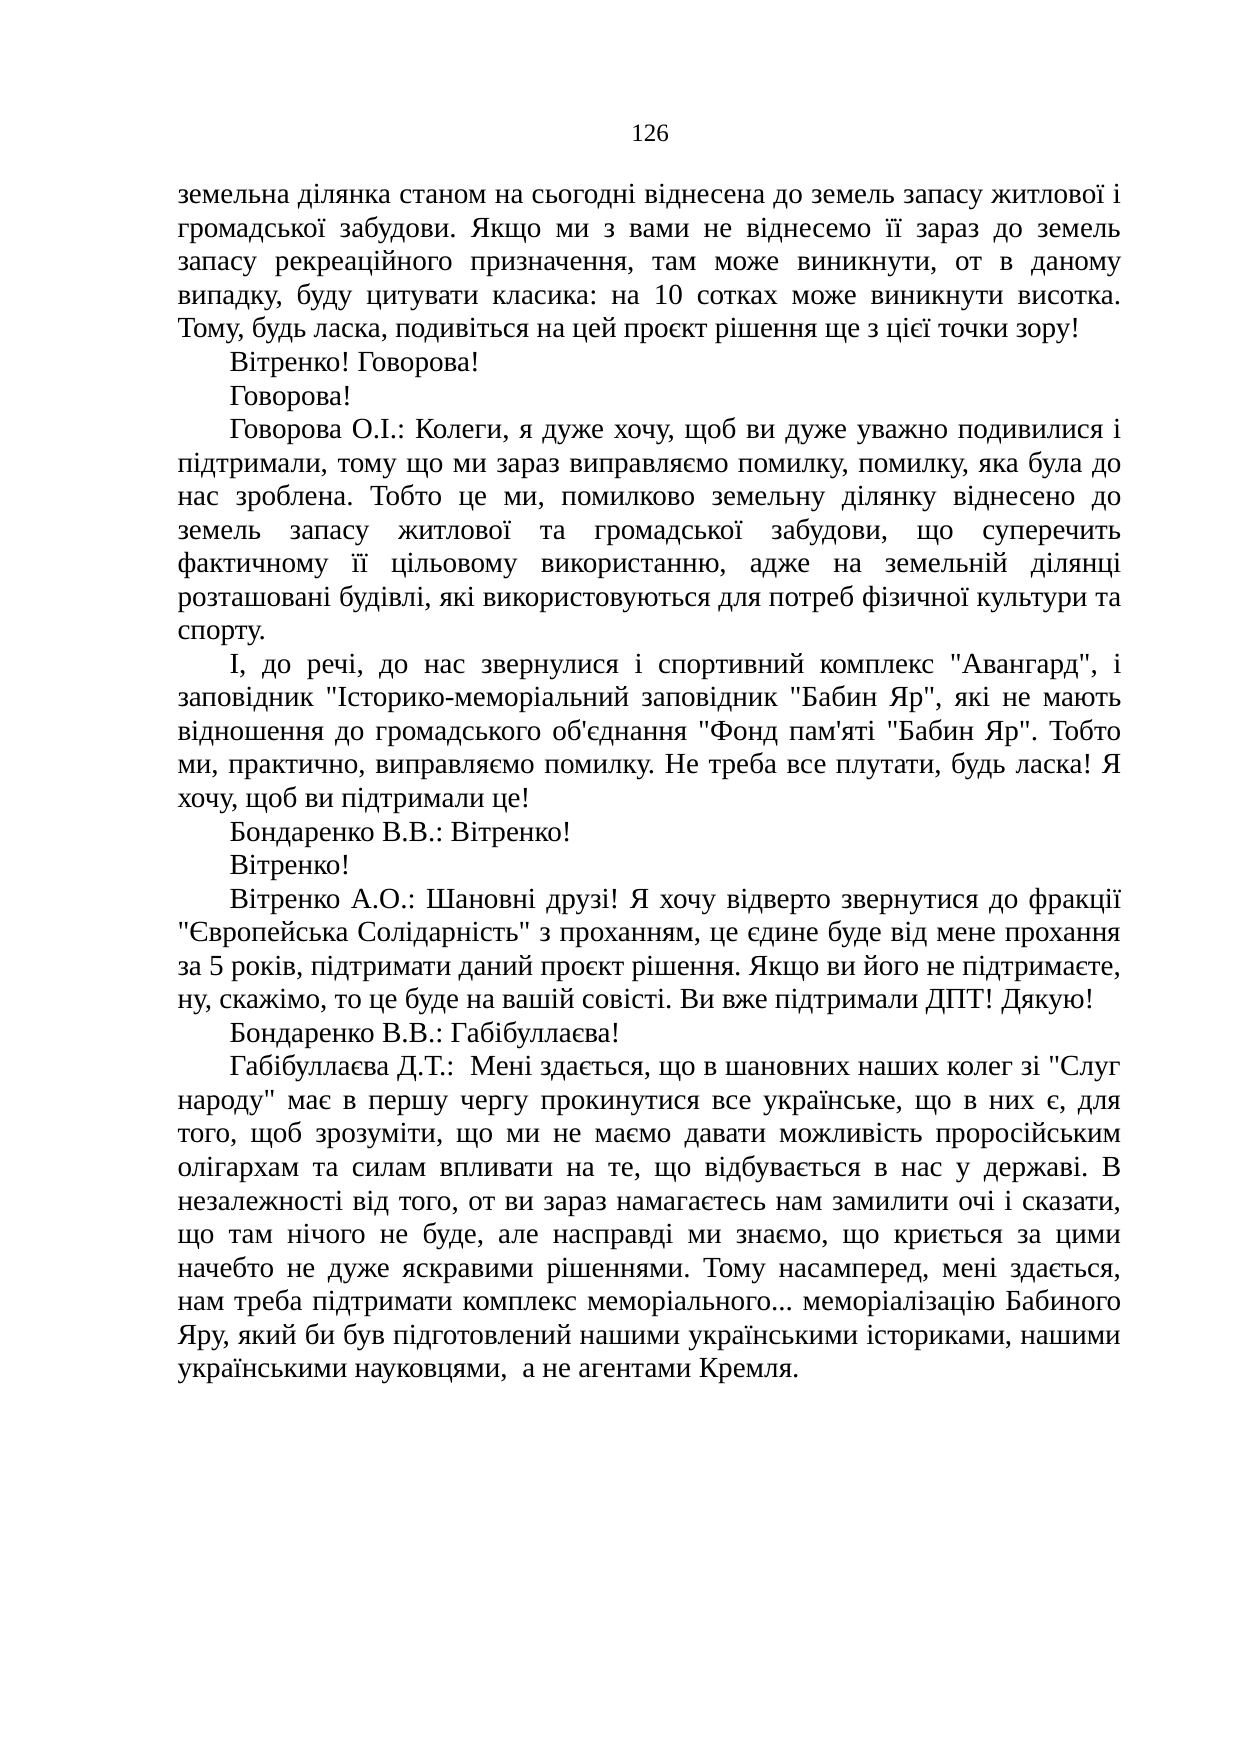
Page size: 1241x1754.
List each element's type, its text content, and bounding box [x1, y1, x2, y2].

text Говорова О.І.: Колеги, я дуже хочу, щоб ви дуже уважно подивилися і підтримали, тому що ми зараз виправляємо помилку, помилку, яка була до нас зроблена. Тобто це ми, помилково земельну ділянку віднесено до земель запасу житлової та громадської забудови, що суперечить фактичному її цільовому використанню, адже на земельній ділянці розташовані будівлі, які використовуються для потреб фізичної культури та спорту. [177, 411, 1122, 646]
text Габібуллаєва Д.Т.: Мені здається, що в шановних наших колег зі "Слуг народу" має в першу чергу прокинутися все українське, що в них є, для того, щоб зрозуміти, що ми не маємо давати можливість проросійським олігархам та силам впливати на те, що відбувається в нас у державі. В незалежності від того, от ви зараз намагаєтесь нам замилити очі і сказати, що там нічого не буде, але насправді ми знаємо, що криється за цими начебто не дуже яскравими рішеннями. Тому насамперед, мені здається, нам треба підтримати комплекс меморіального... меморіалізацію Бабиного Яру, який би був підготовлений нашими українськими істориками, нашими українськими науковцями, а не агентами Кремля. [177, 1048, 1122, 1384]
text Бондаренко В.В.: Габібуллаєва! [177, 1015, 1122, 1048]
text Говорова! [177, 378, 1122, 411]
text І, до речі, до нас звернулися і спортивний комплекс "Авангард", і заповідник "Історико-меморіальний заповідник "Бабин Яр", які не мають відношення до громадського об'єднання "Фонд пам'яті "Бабин Яр". Тобто ми, практично, виправляємо помилку. Не треба все плутати, будь ласка! Я хочу, щоб ви підтримали це! [177, 646, 1122, 814]
text Вітренко! [177, 847, 1122, 881]
text Бондаренко В.В.: Вітренко! [177, 814, 1122, 847]
text Вітренко А.О.: Шановні друзі! Я хочу відверто звернутися до фракції "Європейська Солідарність" з проханням, це єдине буде від мене прохання за 5 років, підтримати даний проєкт рішення. Якщо ви його не підтримаєте, ну, скажімо, то це буде на вашій совісті. Ви вже підтримали ДПТ! Дякую! [177, 881, 1122, 1015]
text Вітренко! Говорова! [177, 344, 1122, 378]
text земельна ділянка станом на сьогодні віднесена до земель запасу житлової і громадської забудови. Якщо ми з вами не віднесемо її зараз до земель запасу рекреаційного призначення, там може виникнути, от в даному випадку, буду цитувати класика: на 10 сотках може виникнути висотка. Тому, будь ласка, подивіться на цей проєкт рішення ще з цієї точки зору! [177, 176, 1122, 344]
